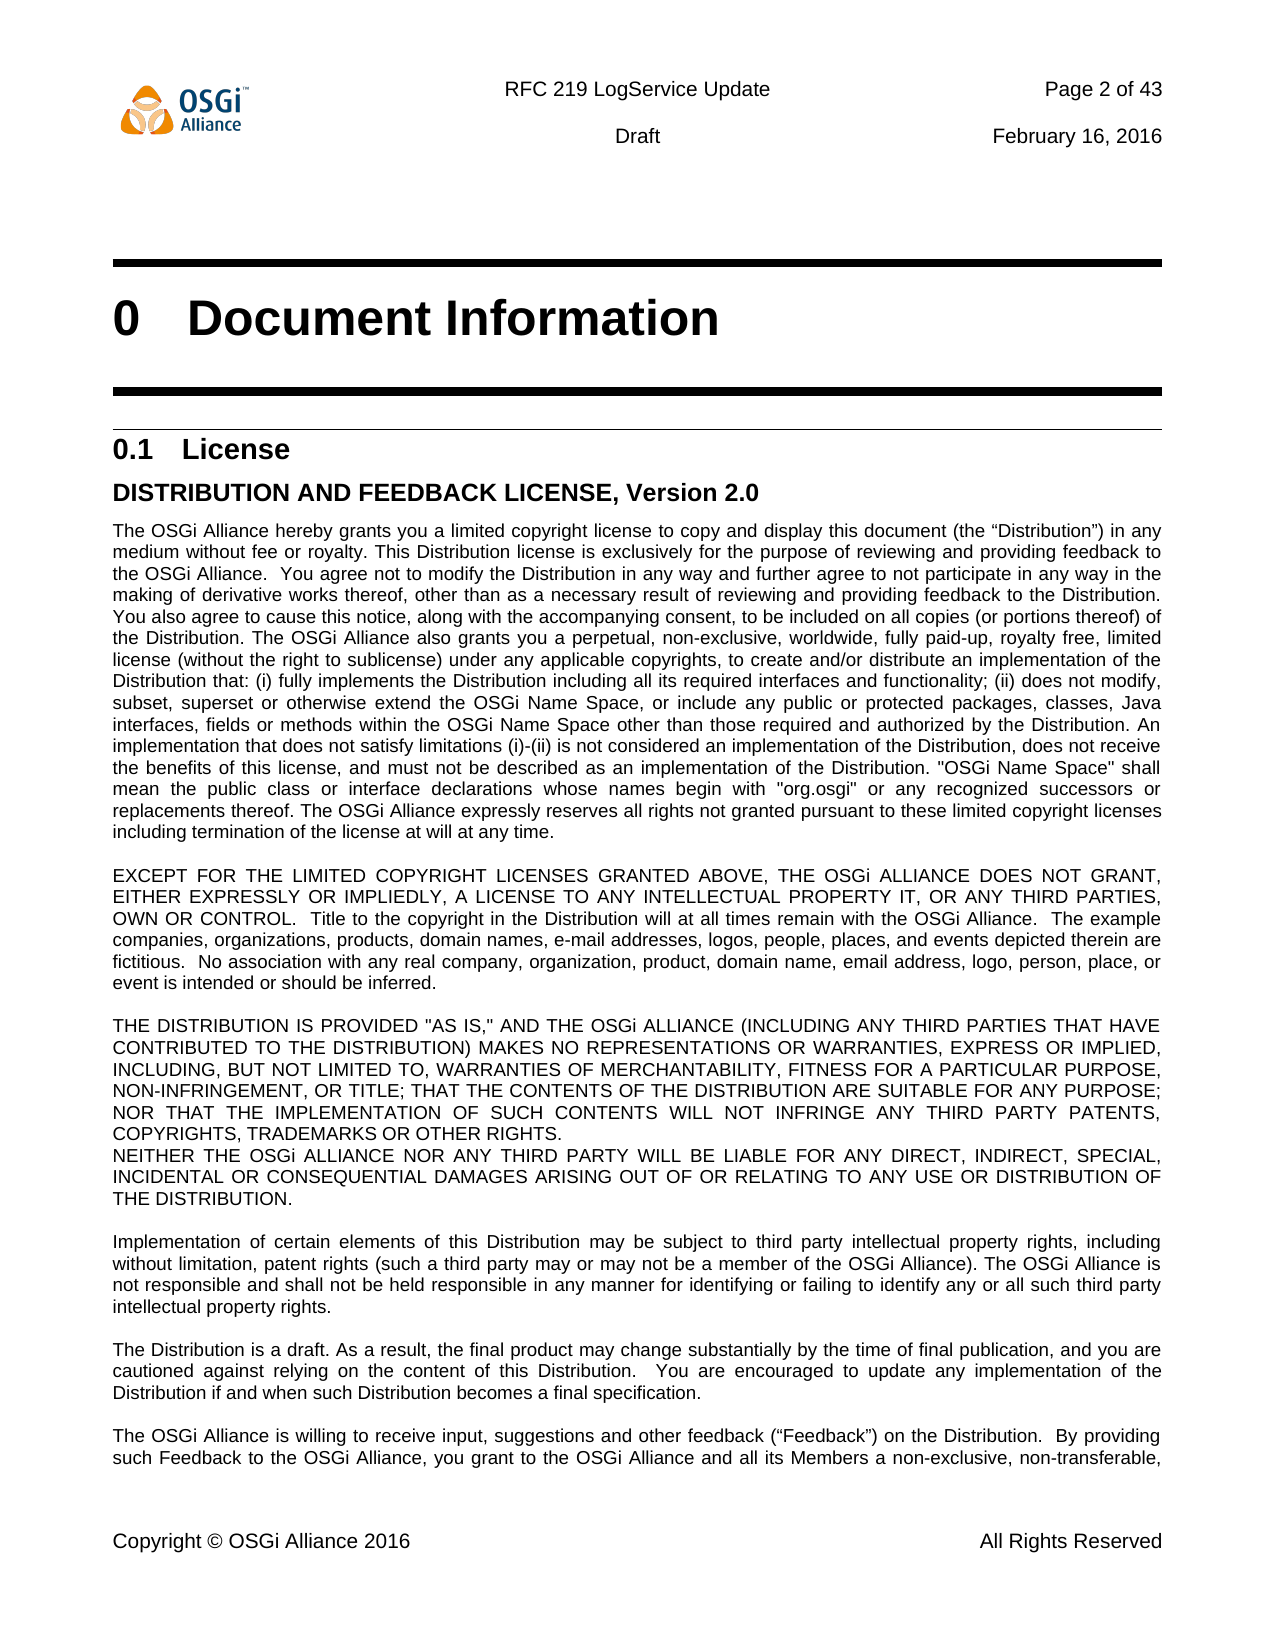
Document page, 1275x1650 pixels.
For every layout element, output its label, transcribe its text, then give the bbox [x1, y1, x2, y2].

text THE DISTRIBUTION IS PROVIDED "AS IS," AND THE OSGi ALLIANCE (INCLUDING ANY THIRD PARTIES THAT HAVE CONTRIBUTED TO THE DISTRIBUTION) MAKES NO REPRESENTATIONS OR WARRANTIES, EXPRESS OR IMPLIED, INCLUDING, BUT NOT LIMITED TO, WARRANTIES OF MERCHANTABILITY, FITNESS FOR A PARTICULAR PURPOSE, NON-INFRINGEMENT, OR TITLE; THAT THE CONTENTS OF THE DISTRIBUTION ARE SUITABLE FOR ANY PURPOSE; NOR THAT THE IMPLEMENTATION OF SUCH CONTENTS WILL NOT INFRINGE ANY THIRD PARTY PATENTS, COPYRIGHTS, TRADEMARKS OR OTHER RIGHTS. [112, 1015, 1162, 1145]
subtitle License [112, 430, 1162, 466]
text EXCEPT FOR THE LIMITED COPYRIGHT LICENSES GRANTED ABOVE, THE OSGi ALLIANCE DOES NOT GRANT, EITHER EXPRESSLY OR IMPLIEDLY, A LICENSE TO ANY INTELLECTUAL PROPERTY IT, OR ANY THIRD PARTIES, OWN OR CONTROL. Title to the copyright in the Distribution will at all times remain with the OSGi Alliance. The example companies, organizations, products, domain names, e-mail addresses, logos, people, places, and events depicted therein are fictitious. No association with any real company, organization, product, domain name, email address, logo, person, place, or event is intended or should be inferred. [112, 864, 1162, 994]
picture [113, 78, 257, 142]
subtitle Document Information [112, 260, 1162, 396]
text The OSGi Alliance is willing to receive input, suggestions and other feedback (“Feedback”) on the Distribution. By providing such Feedback to the OSGi Alliance, you grant to the OSGi Alliance and all its Members a non-exclusive, non-transferable, [112, 1425, 1162, 1468]
text The OSGi Alliance hereby grants you a limited copyright license to copy and display this document (the “Distribution”) in any medium without fee or royalty. This Distribution license is exclusively for the purpose of reviewing and providing feedback to the OSGi Alliance. You agree not to modify the Distribution in any way and further agree to not participate in any way in the making of derivative works thereof, other than as a necessary result of reviewing and providing feedback to the Distribution. You also agree to cause this notice, along with the accompanying consent, to be included on all copies (or portions thereof) of the Distribution. The OSGi Alliance also grants you a perpetual, non-exclusive, worldwide, fully paid-up, royalty free, limited license (without the right to sublicense) under any applicable copyrights, to create and/or distribute an implementation of the Distribution that: (i) fully implements the Distribution including all its required interfaces and functionality; (ii) does not modify, subset, superset or otherwise extend the OSGi Name Space, or include any public or protected packages, classes, Java interfaces, fields or methods within the OSGi Name Space other than those required and authorized by the Distribution. An implementation that does not satisfy limitations (i)-(ii) is not considered an implementation of the Distribution, does not receive the benefits of this license, and must not be described as an implementation of the Distribution. "OSGi Name Space" shall mean the public class or interface declarations whose names begin with "org.osgi" or any recognized successors or replacements thereof. The OSGi Alliance expressly reserves all rights not granted pursuant to these limited copyright licenses including termination of the license at will at any time. [112, 519, 1162, 843]
text The Distribution is a draft. As a result, the final product may change substantially by the time of final publication, and you are cautioned against relying on the content of this Distribution. You are encouraged to update any implementation of the Distribution if and when such Distribution becomes a final specification. [112, 1339, 1162, 1403]
text DISTRIBUTION AND FEEDBACK LICENSE, Version 2.0 [112, 478, 1162, 507]
text Implementation of certain elements of this Distribution may be subject to third party intellectual property rights, including without limitation, patent rights (such a third party may or may not be a member of the OSGi Alliance). The OSGi Alliance is not responsible and shall not be held responsible in any manner for identifying or failing to identify any or all such third party intellectual property rights. [112, 1231, 1162, 1317]
text NEITHER THE OSGi ALLIANCE NOR ANY THIRD PARTY WILL BE LIABLE FOR ANY DIRECT, INDIRECT, SPECIAL, INCIDENTAL OR CONSEQUENTIAL DAMAGES ARISING OUT OF OR RELATING TO ANY USE OR DISTRIBUTION OF THE DISTRIBUTION. [112, 1145, 1162, 1209]
